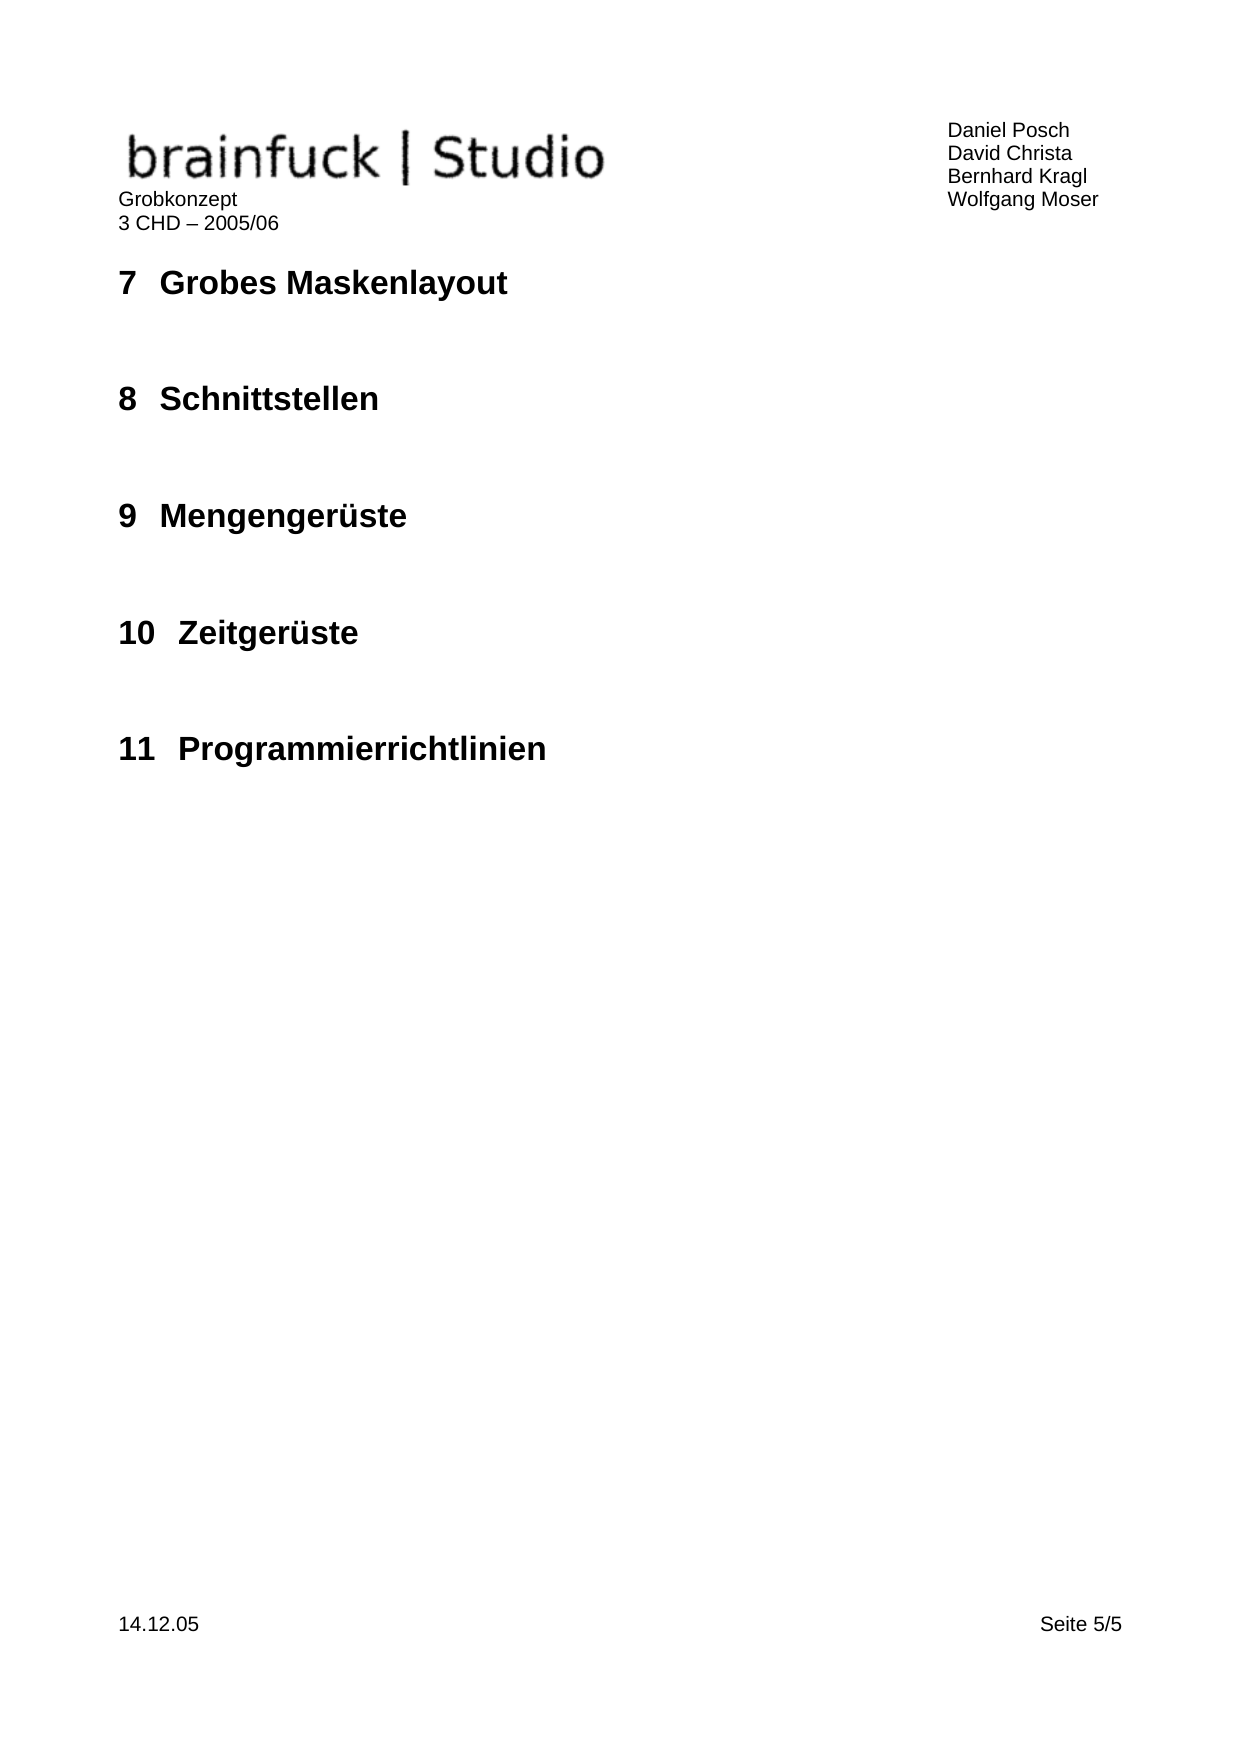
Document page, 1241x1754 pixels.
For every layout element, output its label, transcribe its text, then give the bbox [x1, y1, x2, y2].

subtitle Zeitgerüste [118, 614, 1122, 651]
subtitle Schnittstellen [118, 380, 1122, 418]
subtitle Programmierrichtlinien [118, 730, 1122, 768]
picture [118, 118, 609, 187]
subtitle Grobes Maskenlayout [118, 264, 1122, 301]
subtitle Mengengerüste [118, 497, 1122, 534]
